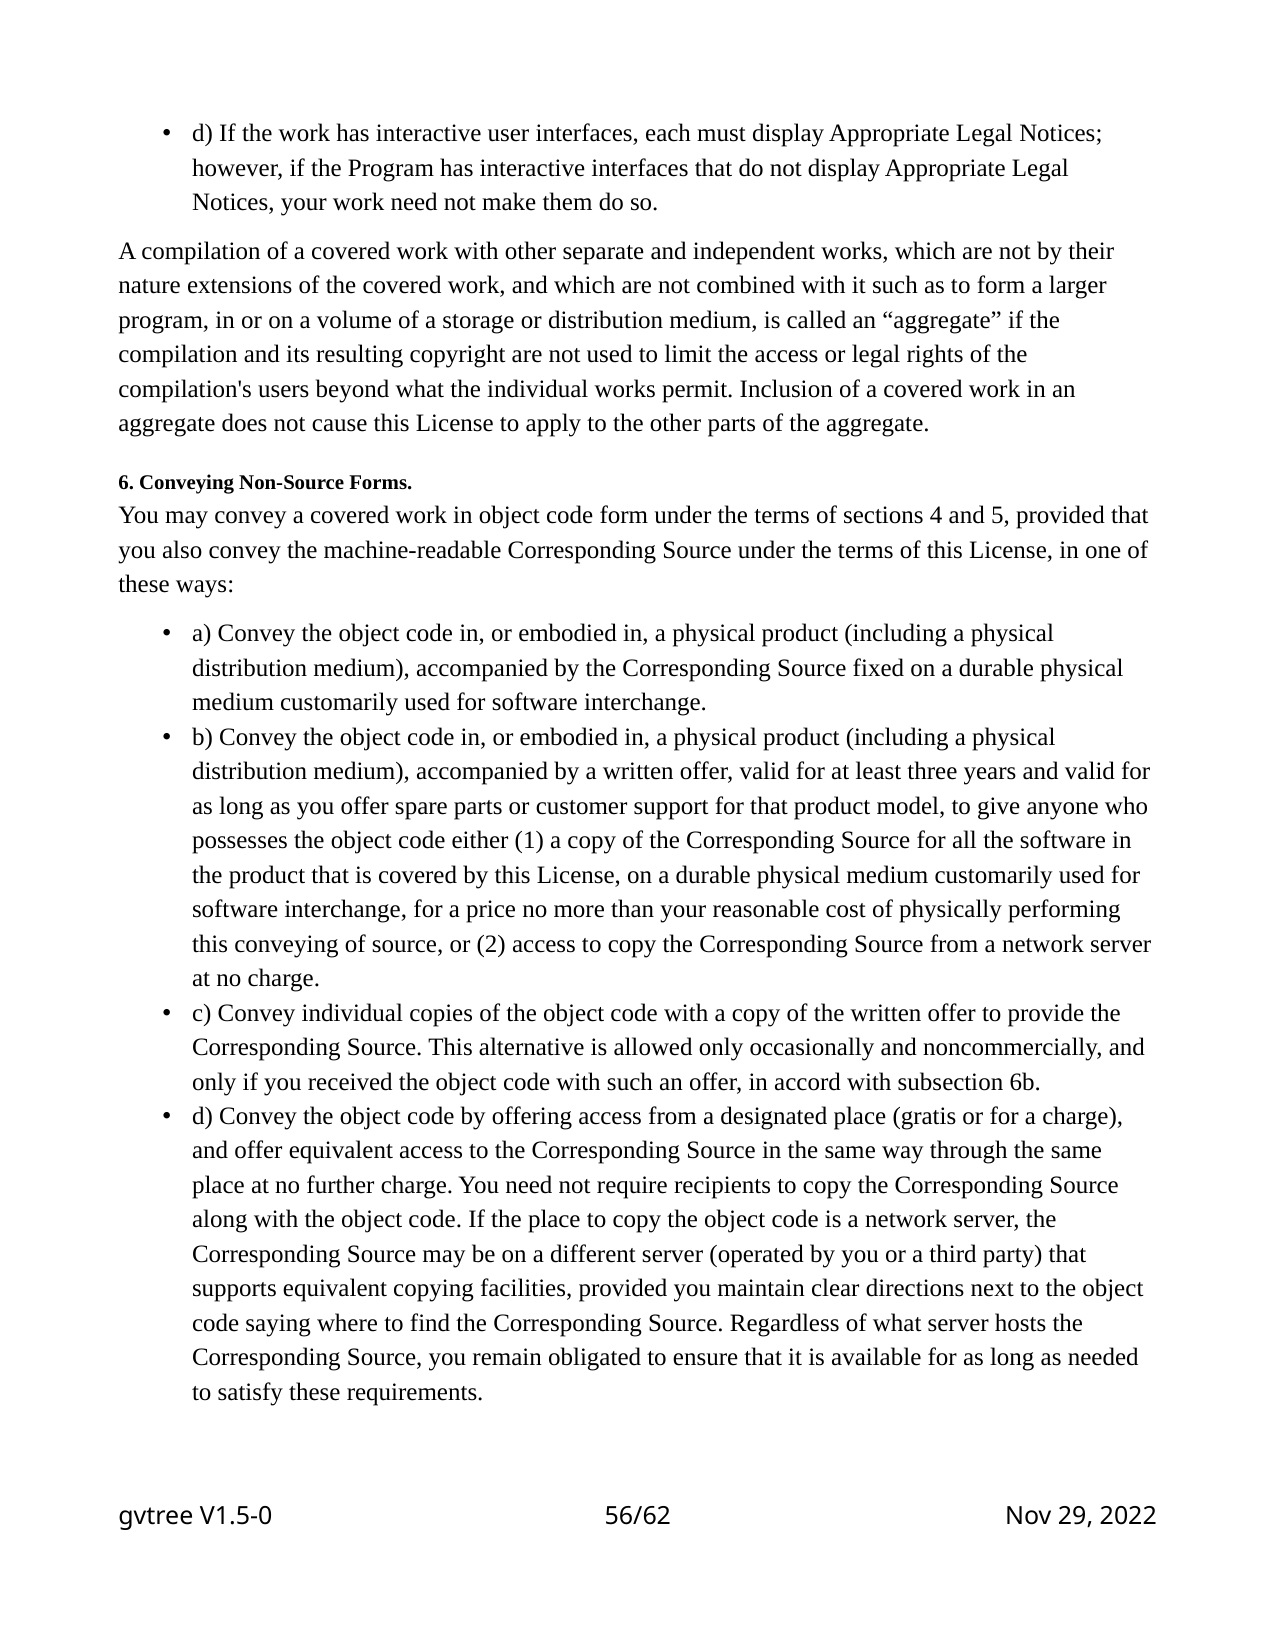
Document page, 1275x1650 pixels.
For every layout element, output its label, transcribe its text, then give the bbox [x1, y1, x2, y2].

list c) Convey individual copies of the object code with a copy of the written offer to provide the Corresponding Source. This alternative is allowed only occasionally and noncommercially, and only if you received the object code with such an offer, in accord with subsection 6b. [162, 998, 1157, 1095]
list d) Convey the object code by offering access from a designated place (gratis or for a charge), and offer equivalent access to the Corresponding Source in the same way through the same place at no further charge. You need not require recipients to copy the Corresponding Source along with the object code. If the place to copy the object code is a network server, the Corresponding Source may be on a different server (operated by you or a third party) that supports equivalent copying facilities, provided you maintain clear directions next to the object code saying where to find the Corresponding Source. Regardless of what server hosts the Corresponding Source, you remain obligated to ensure that it is available for as long as needed to satisfy these requirements. [162, 1101, 1157, 1406]
list b) Convey the object code in, or embodied in, a physical product (including a physical distribution medium), accompanied by a written offer, valid for at least three years and valid for as long as you offer spare parts or customer support for that product model, to give anyone who possesses the object code either (1) a copy of the Corresponding Source for all the software in the product that is covered by this License, on a durable physical medium customarily used for software interchange, for a price no more than your reasonable cost of physically performing this conveying of source, or (2) access to copy the Corresponding Source from a network server at no charge. [162, 722, 1157, 992]
text A compilation of a covered work with other separate and independent works, which are not by their nature extensions of the covered work, and which are not combined with it such as to form a larger program, in or on a volume of a storage or distribution medium, is called an “aggregate” if the compilation and its resulting copyright are not used to limit the access or legal rights of the compilation's users beyond what the individual works permit. Inclusion of a covered work in an aggregate does not cause this License to apply to the other parts of the aggregate. [118, 236, 1157, 437]
list a) Convey the object code in, or embodied in, a physical product (including a physical distribution medium), accompanied by the Corresponding Source fixed on a durable physical medium customarily used for software interchange. [162, 618, 1157, 716]
subtitle 6. Conveying Non-Source Forms. [118, 470, 1157, 494]
text You may convey a covered work in object code form under the terms of sections 4 and 5, provided that you also convey the machine-readable Corresponding Source under the terms of this License, in one of these ways: [118, 500, 1157, 598]
list d) If the work has interactive user interfaces, each must display Appropriate Legal Notices; however, if the Program has interactive interfaces that do not display Appropriate Legal Notices, your work need not make them do so. [162, 118, 1157, 216]
